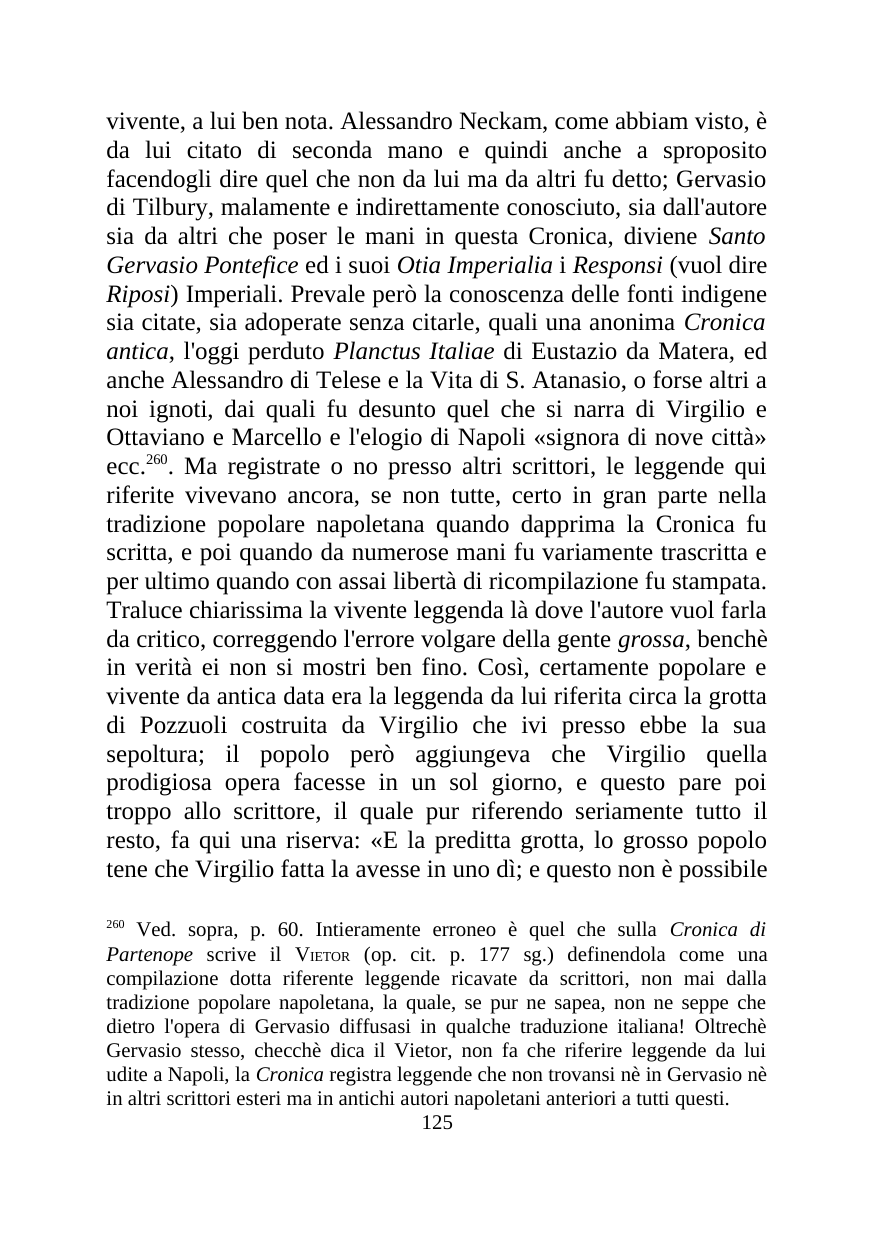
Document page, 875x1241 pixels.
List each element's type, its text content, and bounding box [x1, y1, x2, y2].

text Ved. sopra, p. 60. Intieramente erroneo è quel che sulla Cronica di Partenope scrive il Vietor (op. cit. p. 177 sg.) definendola come una compilazione dotta riferente leggende ricavate da scrittori, non mai dalla tradizione popolare napoletana, la quale, se pur ne sapea, non ne seppe che dietro l'opera di Gervasio diffusasi in qualche traduzione italiana! Oltrechè Gervasio stesso, checchè dica il Vietor, non fa che riferire leggende da lui udite a Napoli, la Cronica registra leggende che non trovansi nè in Gervasio nè in altri scrittori esteri ma in antichi autori napoletani anteriori a tutti questi. [106, 917, 768, 1110]
text vivente, a lui ben nota. Alessandro Neckam, come abbiam visto, è da lui citato di seconda mano e quindi anche a sproposito facendogli dire quel che non da lui ma da altri fu detto; Gervasio di Tilbury, malamente e indirettamente conosciuto, sia dall'autore sia da altri che poser le mani in questa Cronica, diviene Santo Gervasio Pontefice ed i suoi Otia Imperialia i Responsi (vuol dire Riposi) Imperiali. Prevale però la conoscenza delle fonti indigene sia citate, sia adoperate senza citarle, quali una anonima Cronica antica, l'oggi perduto Planctus Italiae di Eustazio da Matera, ed anche Alessandro di Telese e la Vita di S. Atanasio, o forse altri a noi ignoti, dai quali fu desunto quel che si narra di Virgilio e Ottaviano e Marcello e l'elogio di Napoli «signora di nove città» ecc.. Ma registrate o no presso altri scrittori, le leggende qui riferite vivevano ancora, se non tutte, certo in gran parte nella tradizione popolare napoletana quando dapprima la Cronica fu scritta, e poi quando da numerose mani fu variamente trascritta e per ultimo quando con assai libertà di ricompilazione fu stampata. Traluce chiarissima la vivente leggenda là dove l'autore vuol farla da critico, correggendo l'errore volgare della gente grossa, benchè in verità ei non si mostri ben fino. Così, certamente popolare e vivente da antica data era la leggenda da lui riferita circa la grotta di Pozzuoli costruita da Virgilio che ivi presso ebbe la sua sepoltura; il popolo però aggiungeva che Virgilio quella prodigiosa opera facesse in un sol giorno, e questo pare poi troppo allo scrittore, il quale pur riferendo seriamente tutto il resto, fa qui una riserva: «E la preditta grotta, lo grosso popolo tene che Virgilio fatta la avesse in uno dì; e questo non è possibile [106, 106, 768, 882]
